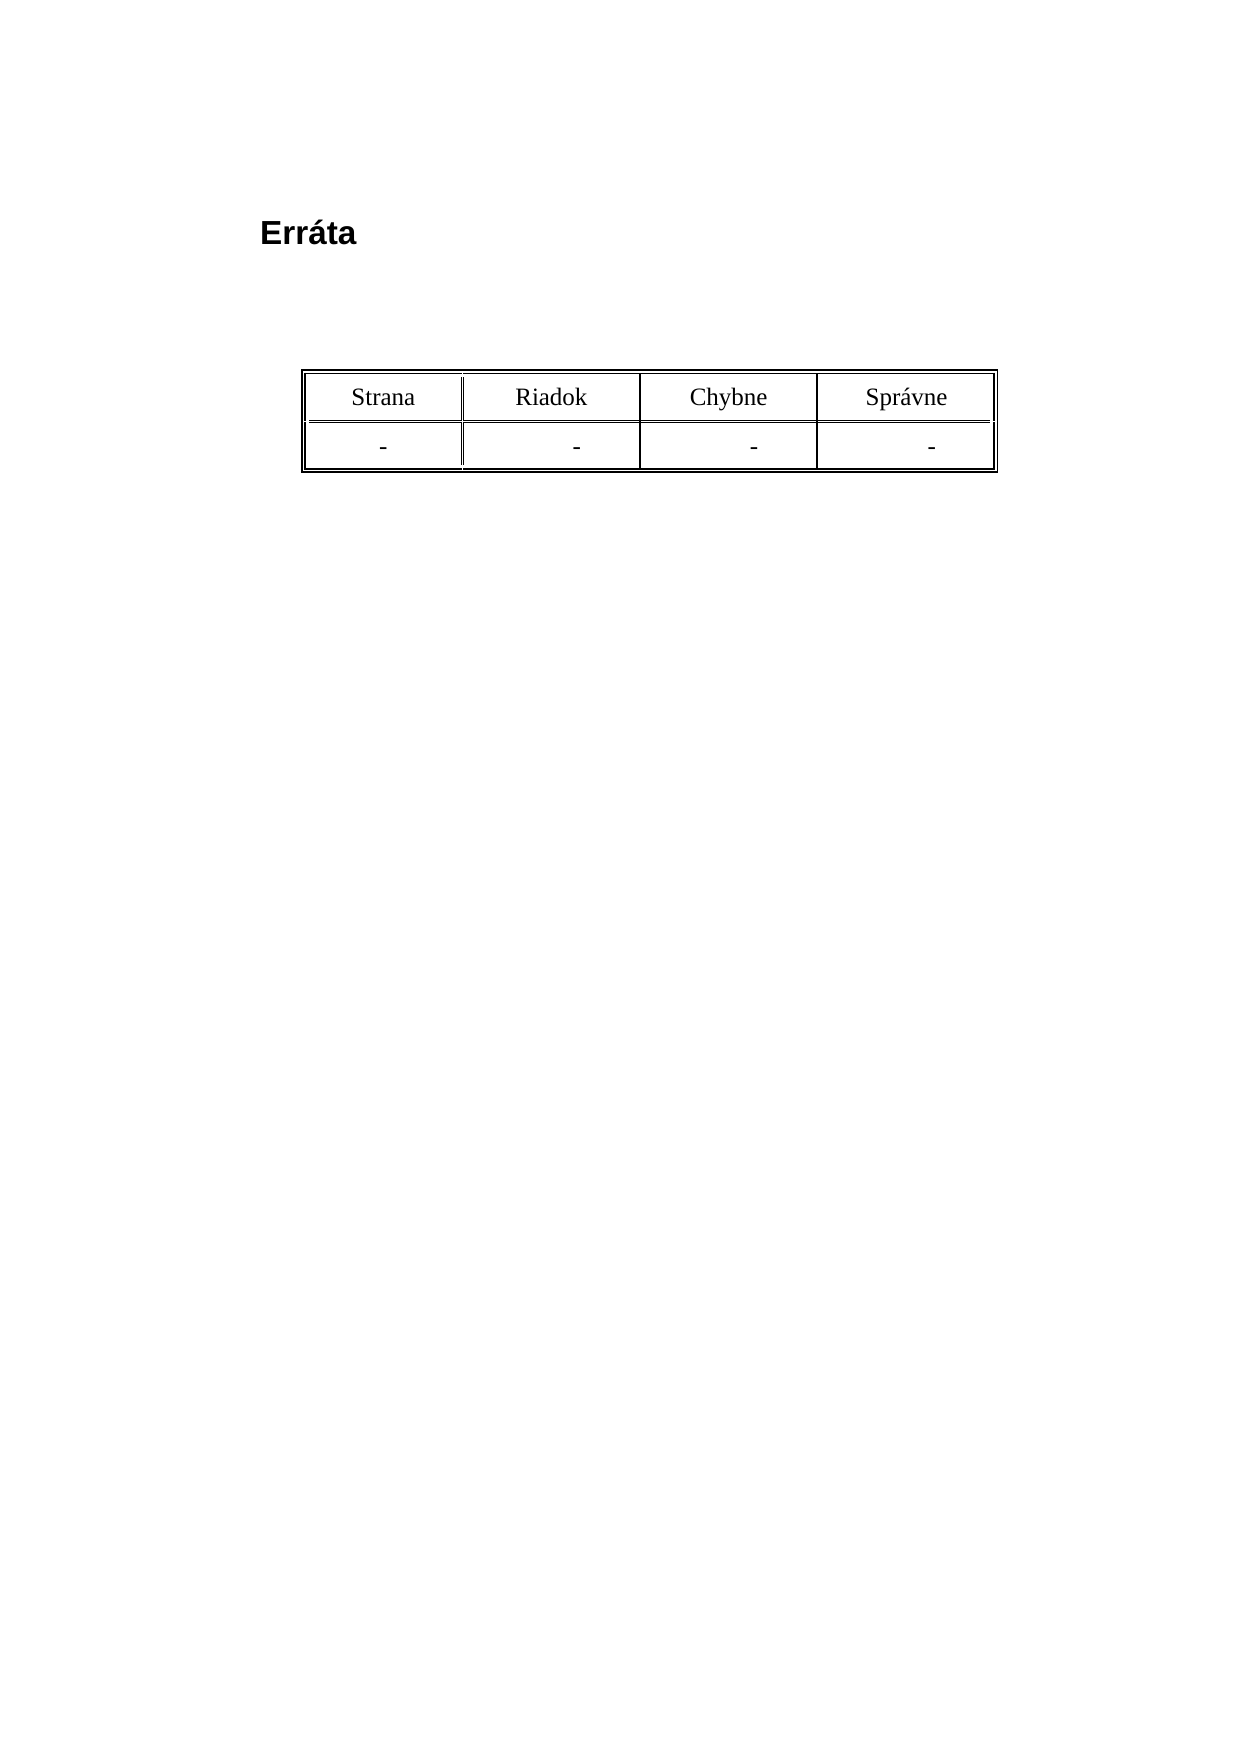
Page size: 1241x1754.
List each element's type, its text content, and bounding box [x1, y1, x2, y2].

table_cell - [818, 420, 994, 468]
table_header Strana [306, 374, 462, 419]
table_cell - [463, 423, 639, 468]
table_cell - [641, 423, 816, 468]
text Erráta [207, 213, 1092, 251]
table_header Správne [818, 374, 993, 419]
table_header Riadok [463, 374, 639, 419]
table_cell - [306, 420, 462, 468]
table_header Chybne [641, 374, 816, 419]
